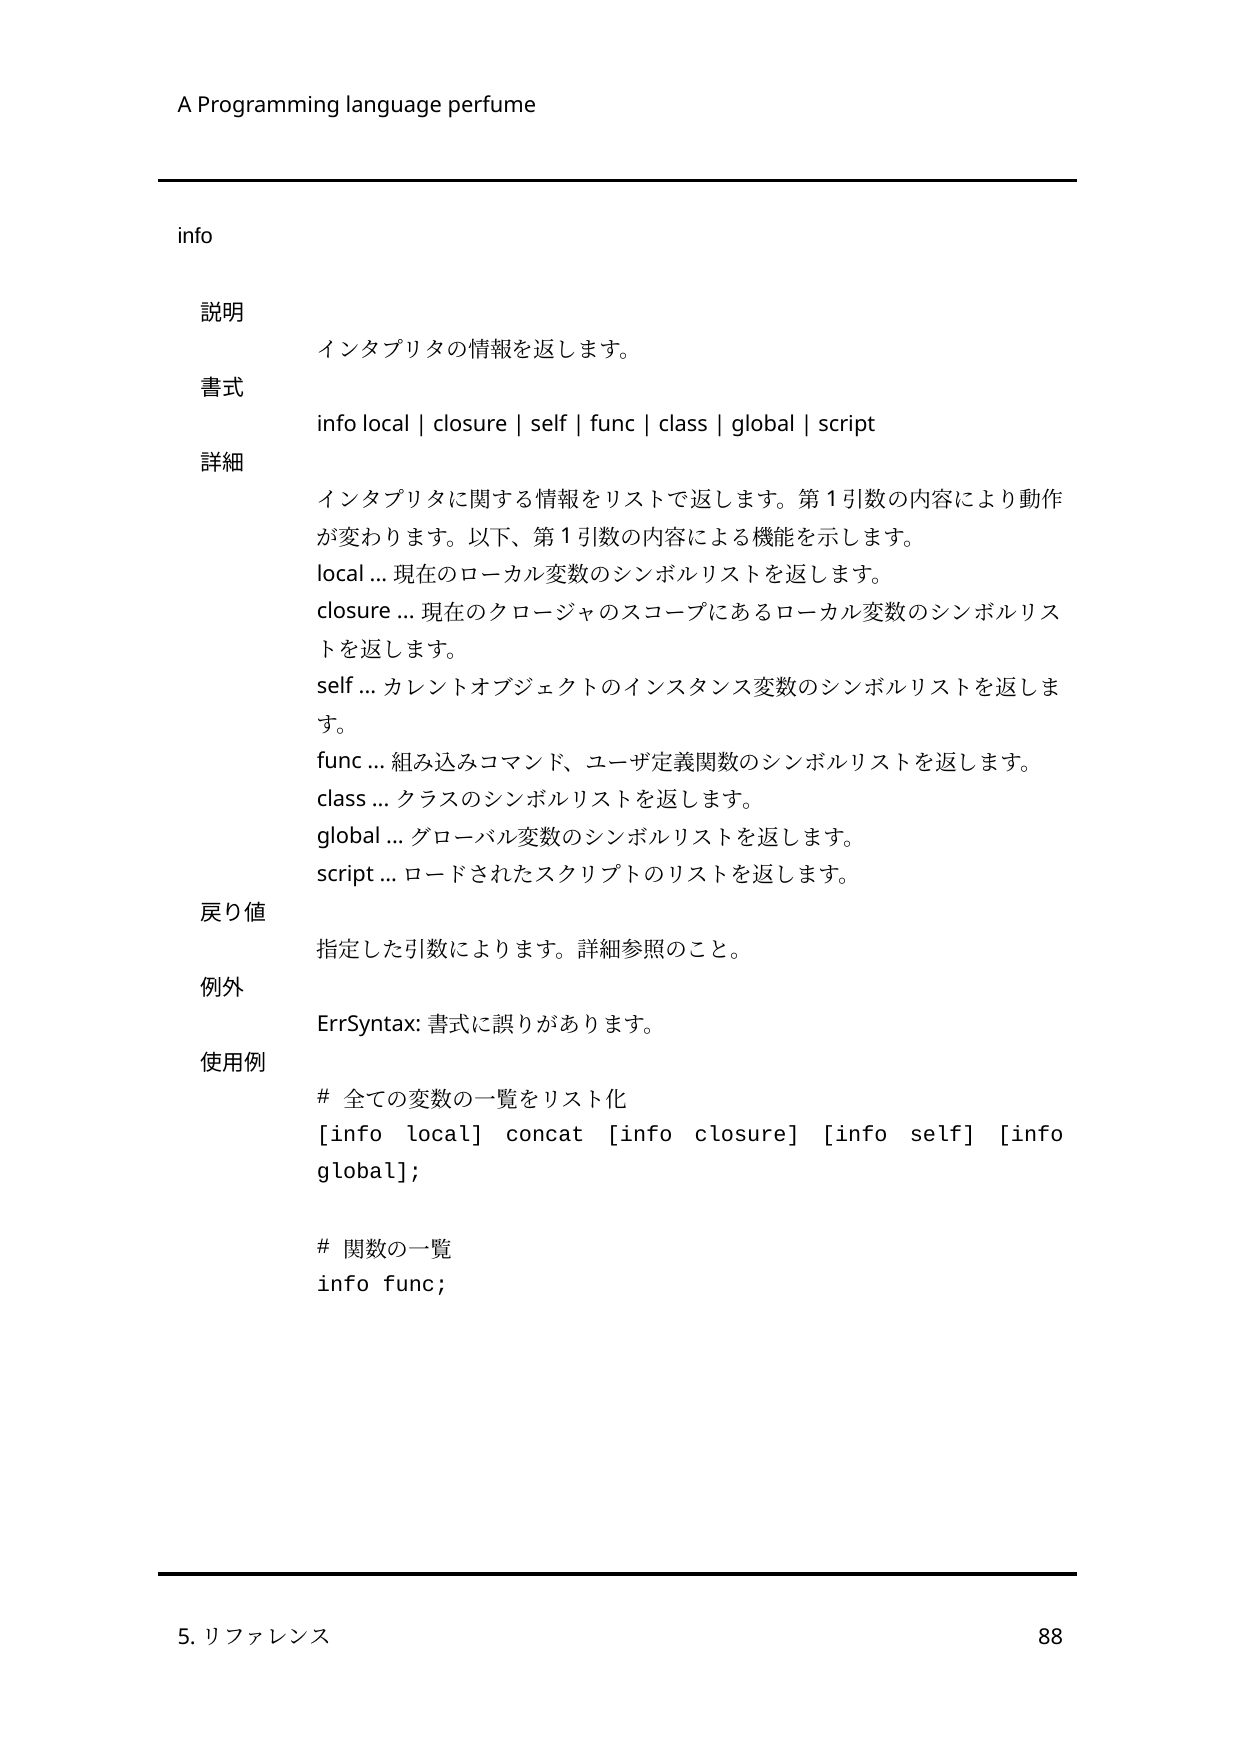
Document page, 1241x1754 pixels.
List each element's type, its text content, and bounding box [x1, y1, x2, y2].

table_header インタプリタの情報を返します。 [317, 292, 1063, 367]
table_cell info local | closure | self | func | class | global | script [317, 367, 1063, 442]
table_cell 例外 [200, 967, 317, 1042]
table_header 説明 [200, 292, 317, 367]
table_cell ErrSyntax: 書式に誤りがあります。 [317, 967, 1063, 1042]
table_cell # 全ての変数の一覧をリスト化 [info local] concat [info closure] [info self] [info global]; # 関数の一覧 info func; [317, 1042, 1063, 1304]
table_cell インタプリタに関する情報をリストで返します。第1引数の内容により動作が変わります。以下、第1引数の内容による機能を示します。 local ... 現在のローカル変数のシンボルリストを返します。 closure ... 現在のクロージャのスコープにあるローカル変数のシンボルリストを返します。 self ... カレントオブジェクトのインスタンス変数のシンボルリストを返します。 func ... 組み込みコマンド、ユーザ定義関数のシンボルリストを返します。 class ... クラスのシンボルリストを返します。 global ... グローバル変数のシンボルリストを返します。 script ... ロードされたスクリプトのリストを返します。 [317, 442, 1063, 892]
table_cell 詳細 [200, 442, 317, 892]
table_cell 指定した引数によります。詳細参照のこと。 [317, 892, 1063, 967]
table_cell 使用例 [200, 1042, 317, 1304]
table_cell 書式 [200, 367, 317, 442]
table_cell 戻り値 [200, 892, 317, 967]
subtitle info [177, 217, 1063, 254]
